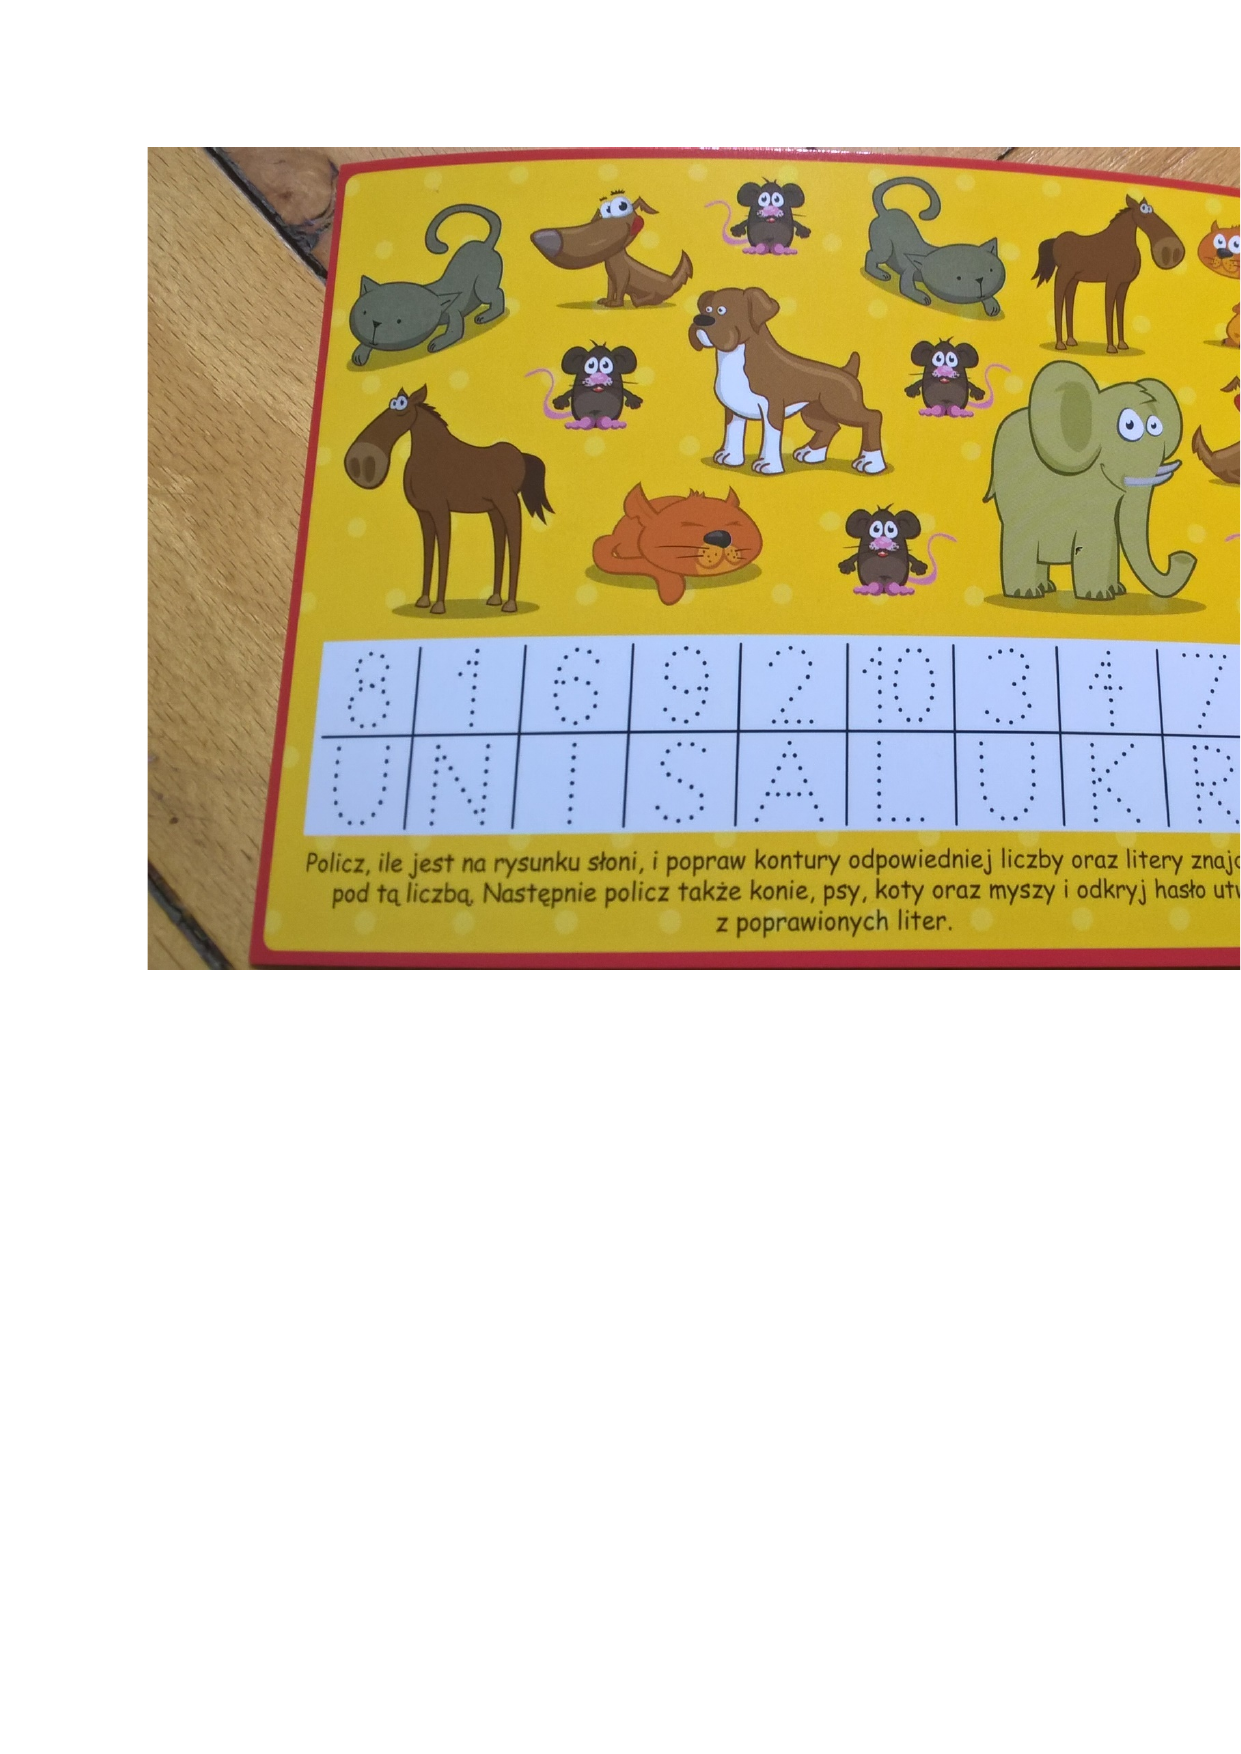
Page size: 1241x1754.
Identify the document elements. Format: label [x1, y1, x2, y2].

picture [147, 147, 1241, 970]
